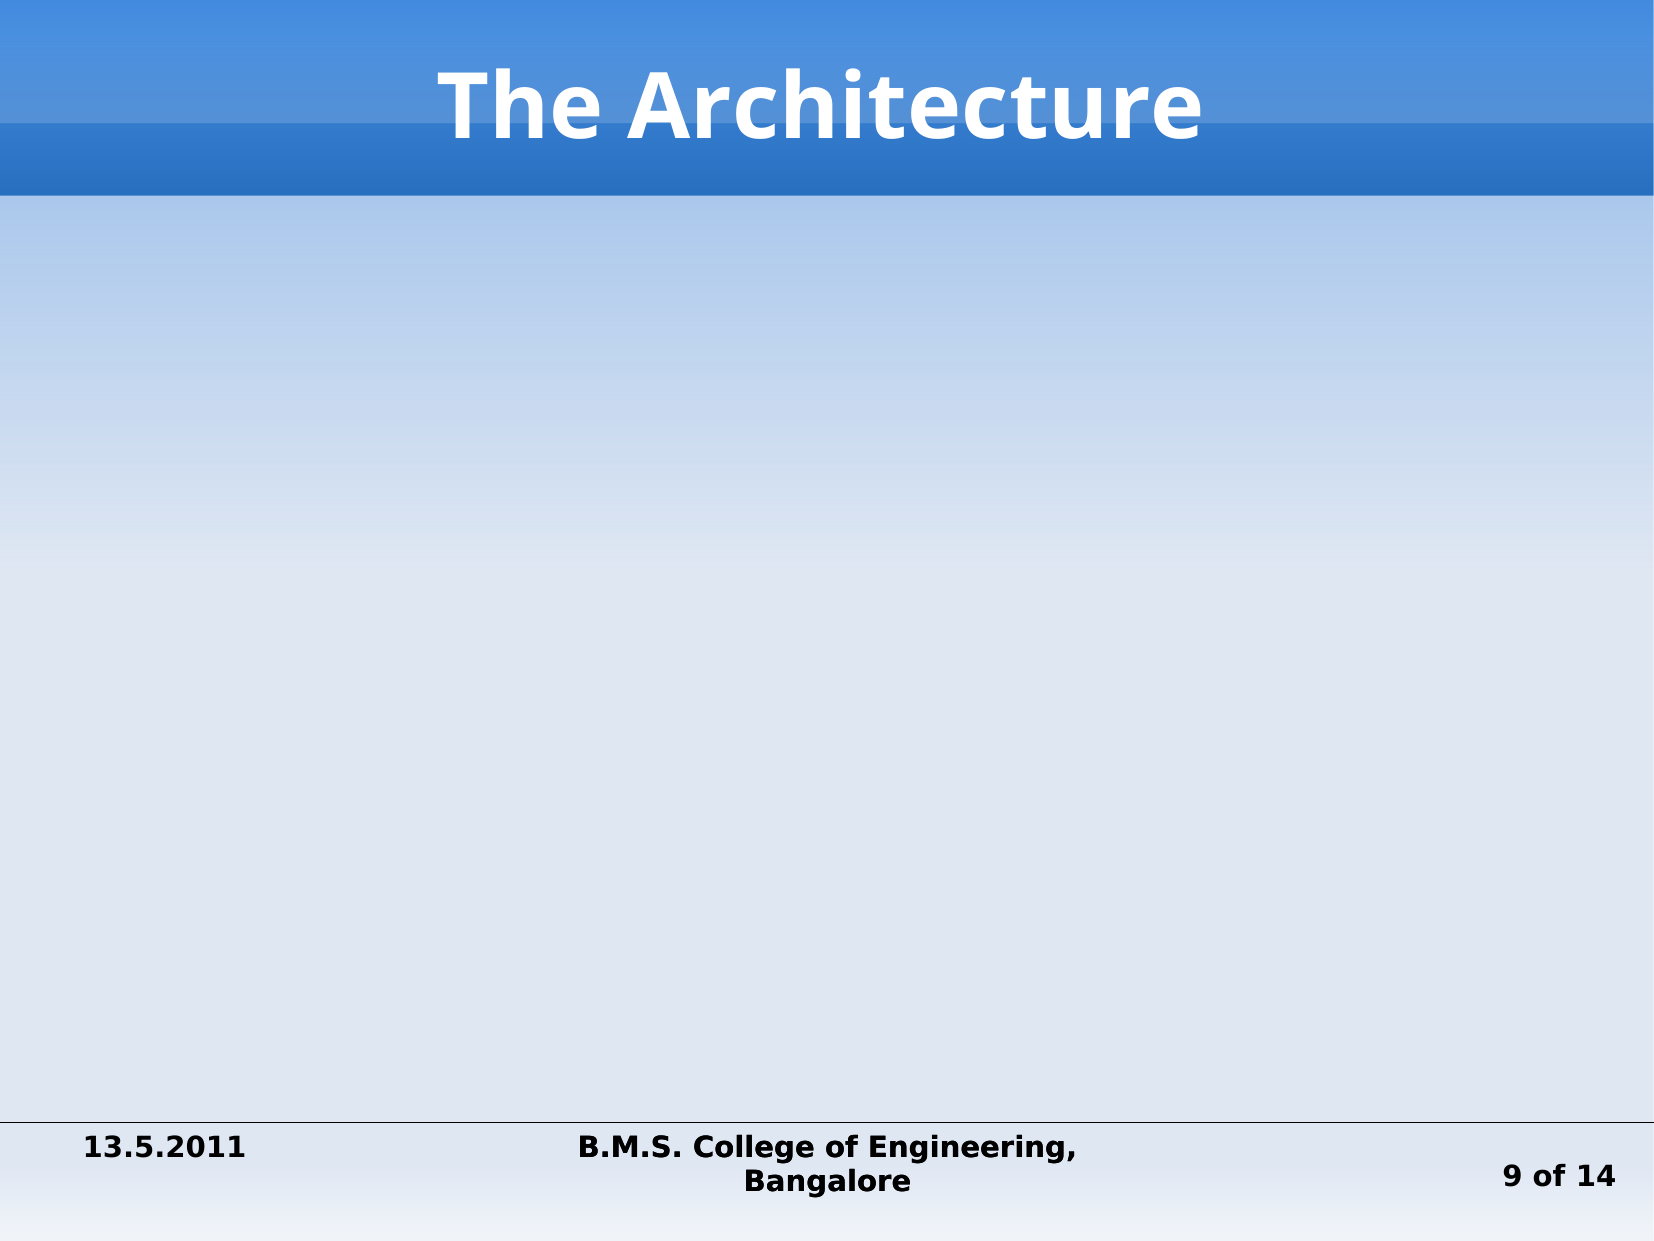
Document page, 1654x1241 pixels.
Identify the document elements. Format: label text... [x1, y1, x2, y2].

picture [0, 1123, 1654, 1241]
title The Architecture [76, 0, 1565, 208]
picture [0, 0, 1654, 1122]
